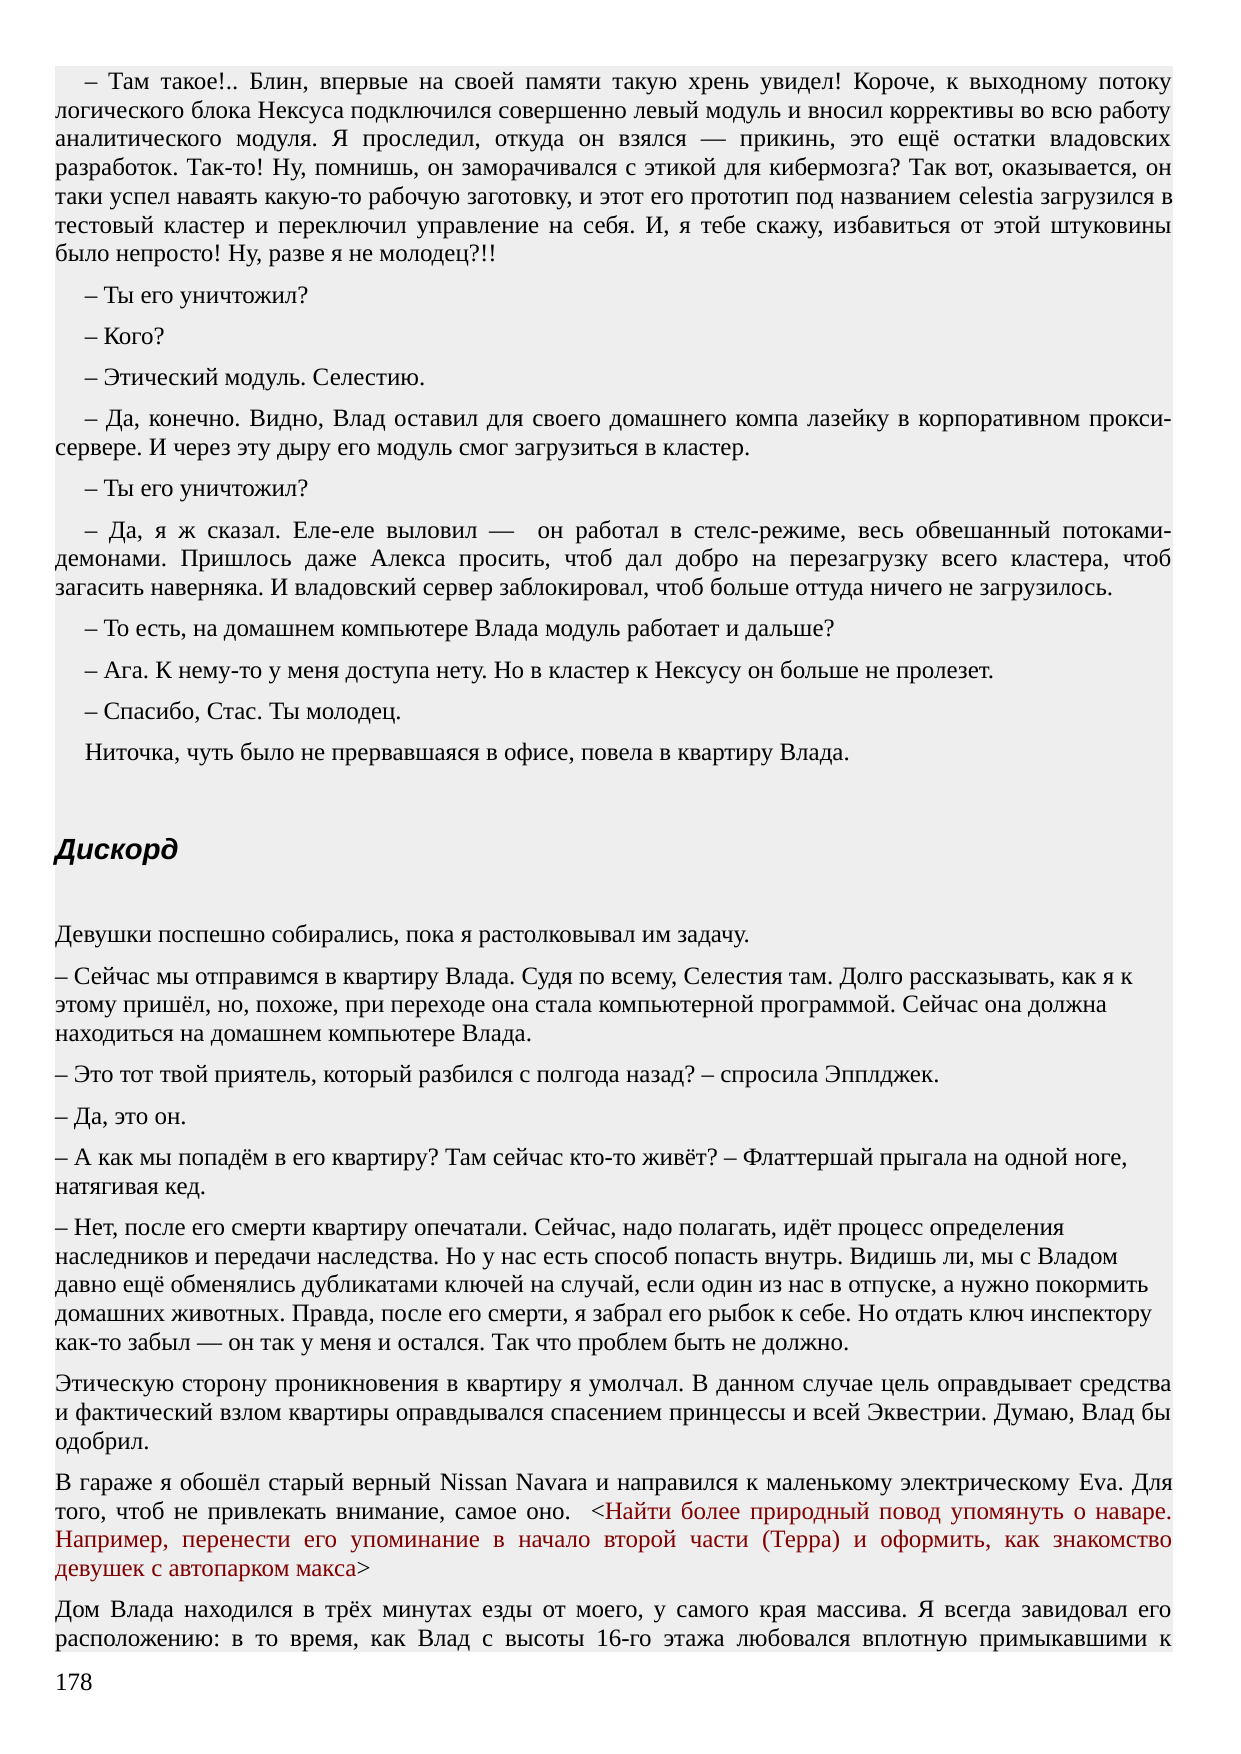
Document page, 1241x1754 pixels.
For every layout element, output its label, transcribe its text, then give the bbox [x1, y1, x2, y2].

text Ниточка, чуть было не прервавшаяся в офисе, повела в квартиру Влада. [55, 737, 1173, 766]
text – А как мы попадём в его квартиру? Там сейчас кто-то живёт? – Флаттершай прыгала на одной ноге, натягивая кед. [55, 1142, 1173, 1199]
text – Да, я ж сказал. Еле-еле выловил — он работал в стелс-режиме, весь обвешанный потоками-демонами. Пришлось даже Алекса просить, чтоб дал добро на перезагрузку всего кластера, чтоб загасить наверняка. И владовский сервер заблокировал, чтоб больше оттуда ничего не загрузилось. [55, 515, 1173, 601]
text Девушки поспешно собирались, пока я растолковывал им задачу. [55, 919, 1173, 948]
text – Ага. К нему-то у меня доступа нету. Но в кластер к Нексусу он больше не пролезет. [55, 655, 1173, 683]
text – Да, это он. [55, 1101, 1173, 1129]
text – Ты его уничтожил? [55, 280, 1173, 308]
text Этическую сторону проникновения в квартиру я умолчал. В данном случае цель оправдывает средства и фактический взлом квартиры оправдывался спасением принцессы и всей Эквестрии. Думаю, Влад бы одобрил. [55, 1368, 1173, 1454]
text – Нет, после его смерти квартиру опечатали. Сейчас, надо полагать, идёт процесс определения наследников и передачи наследства. Но у нас есть способ попасть внутрь. Видишь ли, мы с Владом давно ещё обменялись дубликатами ключей на случай, если один из нас в отпуске, а нужно покормить домашних животных. Правда, после его смерти, я забрал его рыбок к себе. Но отдать ключ инспектору как-то забыл — он так у меня и остался. Так что проблем быть не должно. [55, 1212, 1173, 1356]
text – Это тот твой приятель, который разбился с полгода назад? – спросила Эпплджек. [55, 1059, 1173, 1088]
text Дом Влада находился в трёх минутах езды от моего, у самого края массива. Я всегда завидовал его расположению: в то время, как Влад с высоты 16-го этажа любовался вплотную примыкавшими к [55, 1594, 1173, 1652]
subtitle Дискорд [55, 832, 1173, 866]
text – То есть, на домашнем компьютере Влада модуль работает и дальше? [55, 613, 1173, 642]
text – Этический модуль. Селестию. [55, 362, 1173, 391]
text – Ты его уничтожил? [55, 473, 1173, 502]
text – Кого? [55, 321, 1173, 350]
text – Да, конечно. Видно, Влад оставил для своего домашнего компа лазейку в корпоративном прокси-сервере. И через эту дыру его модуль смог загрузиться в кластер. [55, 403, 1173, 461]
text – Спасибо, Стас. Ты молодец. [55, 696, 1173, 725]
text – Там такое!.. Блин, впервые на своей памяти такую хрень увидел! Короче, к выходному потоку логического блока Нексуса подключился совершенно левый модуль и вносил коррективы во всю работу аналитического модуля. Я проследил, откуда он взялся — прикинь, это ещё остатки владовских разработок. Так-то! Ну, помнишь, он заморачивался с этикой для кибермозга? Так вот, оказывается, он таки успел наваять какую-то рабочую заготовку, и этот его прототип под названием celestia загрузился в тестовый кластер и переключил управление на себя. И, я тебе скажу, избавиться от этой штуковины было непросто! Ну, разве я не молодец?!! [55, 66, 1173, 267]
text В гараже я обошёл старый верный Nissan Navara и направился к маленькому электрическому Eva. Для того, чтоб не привлекать внимание, самое оно. <Найти более природный повод упомянуть о наваре. Например, перенести его упоминание в начало второй части (Терра) и оформить, как знакомство девушек с автопарком макса> [55, 1467, 1173, 1582]
text – Сейчас мы отправимся в квартиру Влада. Судя по всему, Селестия там. Долго рассказывать, как я к этому пришёл, но, похоже, при переходе она стала компьютерной программой. Сейчас она должна находиться на домашнем компьютере Влада. [55, 961, 1173, 1047]
